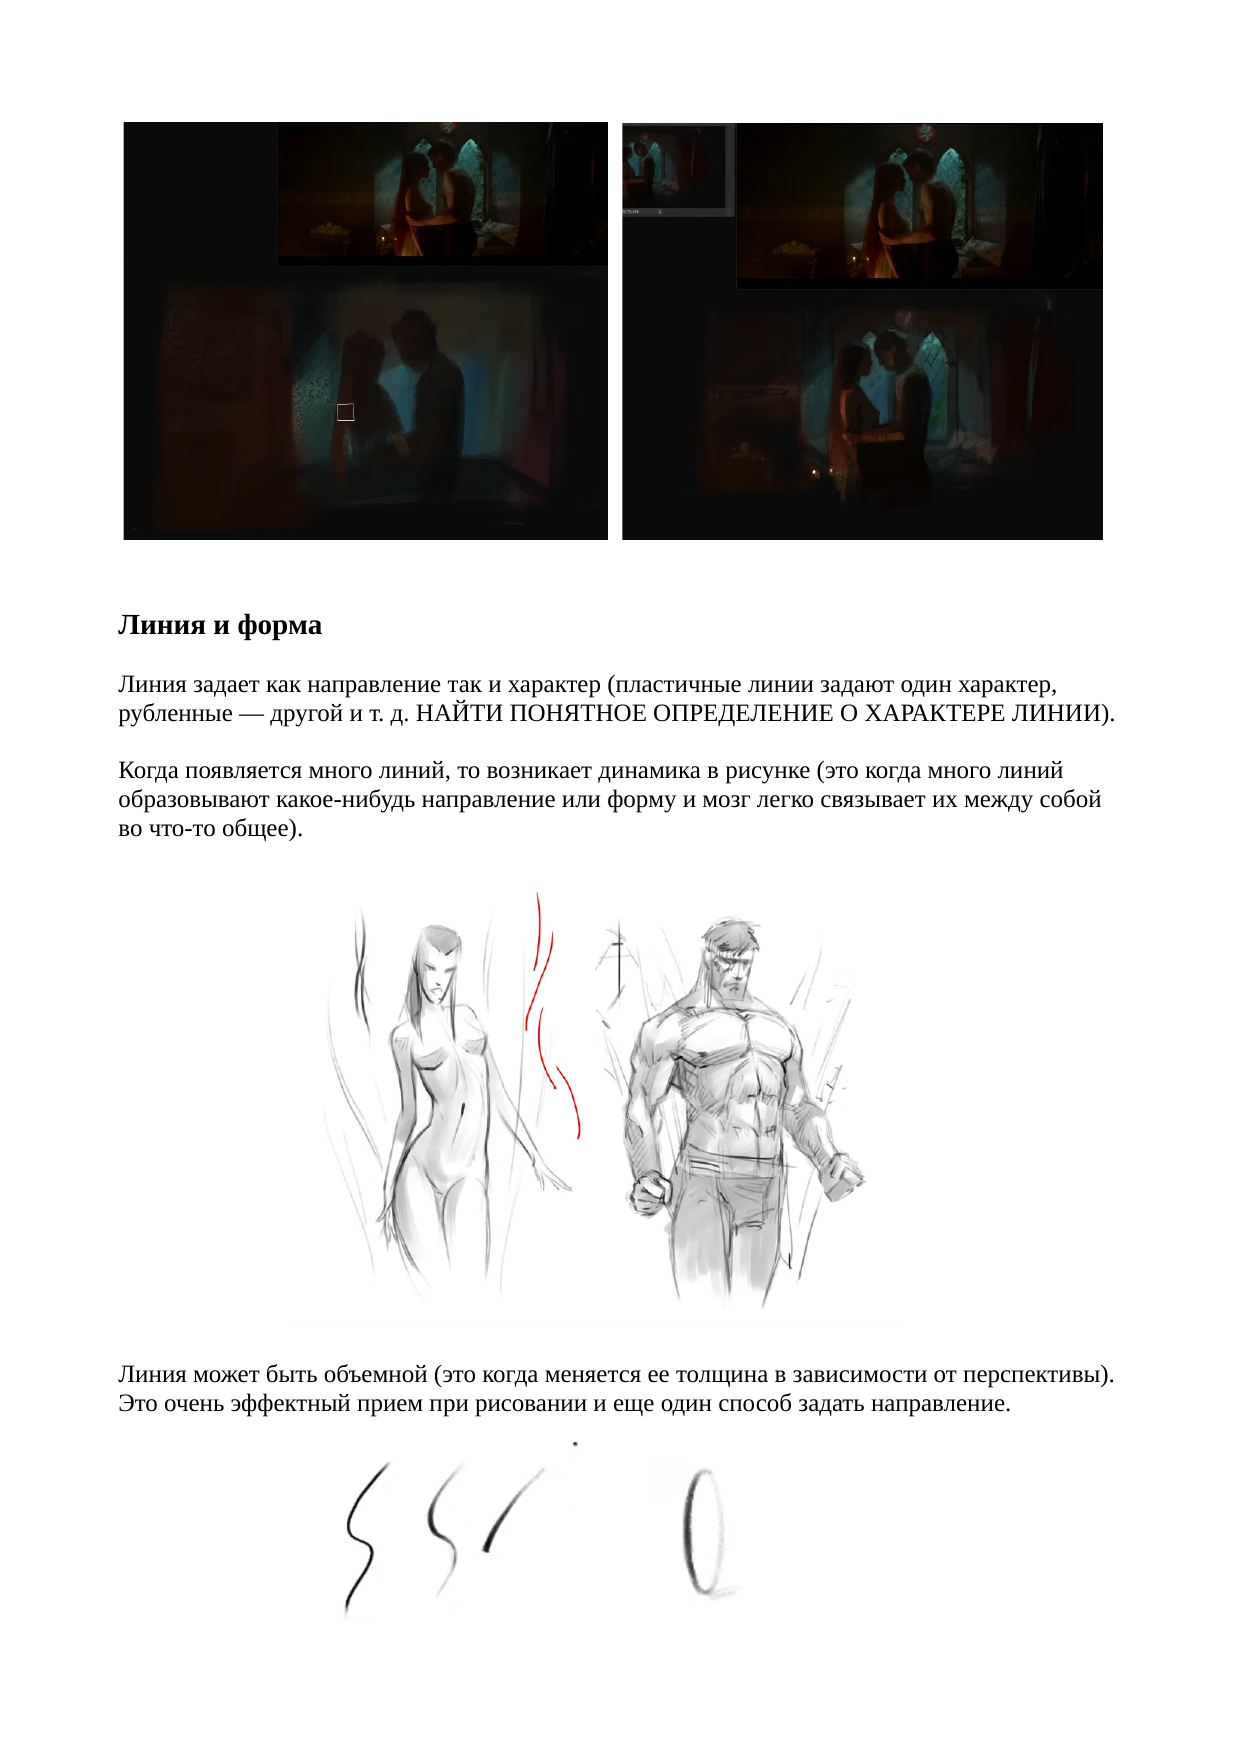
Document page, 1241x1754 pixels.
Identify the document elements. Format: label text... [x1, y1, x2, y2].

picture [286, 870, 905, 1323]
picture [647, 1460, 779, 1619]
picture [622, 123, 1103, 540]
picture [123, 122, 608, 540]
text Линия и форма [118, 607, 1122, 640]
text Линия может быть объемной (это когда меняется ее толщина в зависимости от перспективы). Это очень эффектный прием при рисовании и еще один способ задать направление. [118, 1359, 1122, 1417]
text во что-то общее). [118, 813, 1122, 842]
picture [311, 1442, 603, 1624]
text Линия задает как направление так и характер (пластичные линии задают один характер, рубленные — другой и т. д. НАЙТИ ПОНЯТНОЕ ОПРЕДЕЛЕНИЕ О ХАРАКТЕРЕ ЛИНИИ). [118, 669, 1122, 727]
text Когда появляется много линий, то возникает динамика в рисунке (это когда много линий образовывают какое-нибудь направление или форму и мозг легко связывает их между собой [118, 755, 1122, 813]
